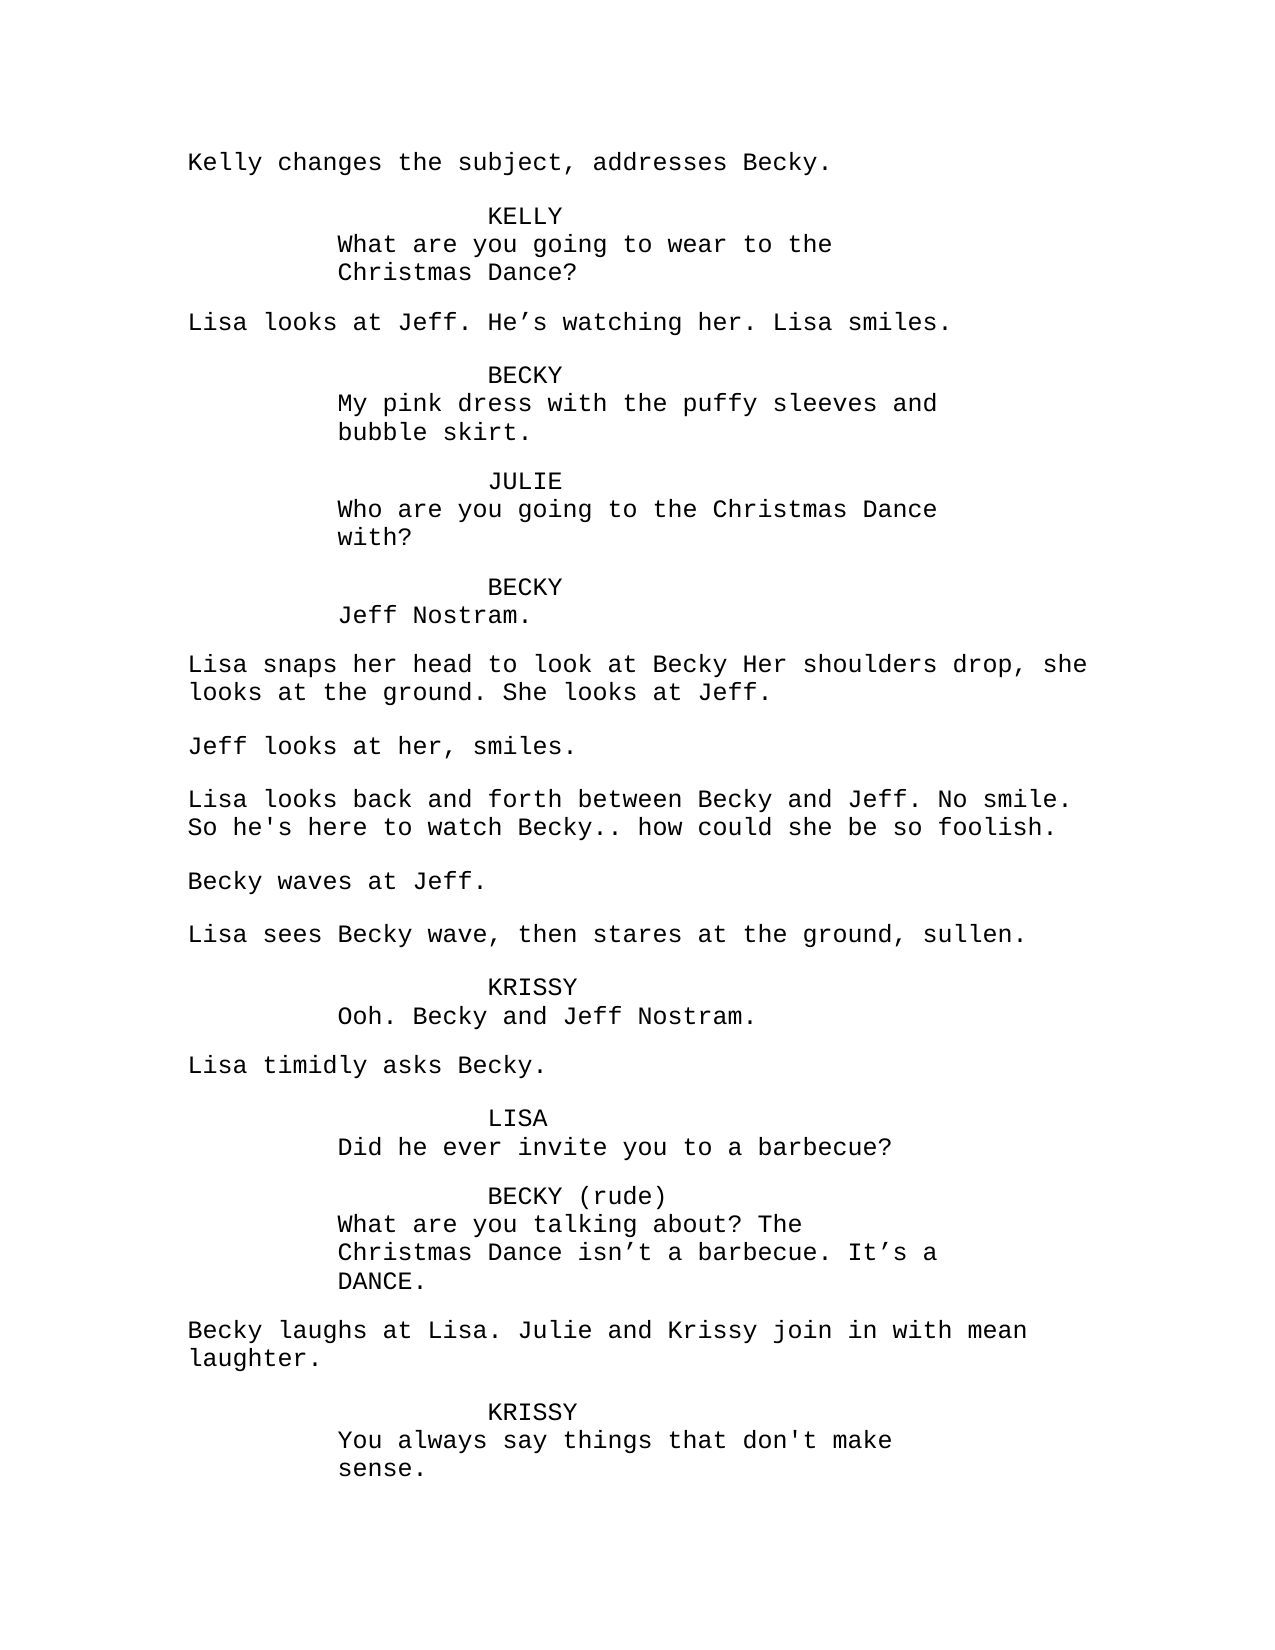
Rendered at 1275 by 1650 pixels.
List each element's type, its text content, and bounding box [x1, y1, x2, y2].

text Ooh. Becky and Jeff Nostram. [337, 1003, 937, 1032]
text Lisa sees Becky wave, then stares at the ground, sullen. [187, 922, 1087, 950]
text Lisa looks back and forth between Becky and Jeff. No smile. So he's here to watch Becky.. how could she be so foolish. [187, 787, 1087, 843]
text Kelly changes the subject, addresses Becky. [187, 150, 1087, 178]
text BECKY [187, 362, 1087, 391]
text BECKY [187, 574, 1087, 602]
text Jeff looks at her, smiles. [187, 733, 1087, 762]
text KRISSY [187, 975, 1087, 1003]
text Lisa timidly asks Becky. [187, 1052, 1087, 1081]
text JULIE [187, 468, 1087, 497]
text KRISSY [187, 1399, 1087, 1427]
text BECKY (rude) [187, 1183, 1087, 1212]
text Becky laughs at Lisa. Julie and Krissy join in with mean laughter. [187, 1317, 1087, 1374]
text What are you talking about? The Christmas Dance isn’t a barbecue. It’s a DANCE. [337, 1212, 937, 1297]
text LISA [187, 1106, 1087, 1134]
text What are you going to wear to the Christmas Dance? [337, 232, 937, 288]
text My pink dress with the puffy sleeves and bubble skirt. [337, 391, 937, 447]
text KELLY [187, 203, 1087, 232]
text Did he ever invite you to a barbecue? [337, 1134, 937, 1162]
text Jeff Nostram. [337, 602, 937, 631]
text Lisa snaps her head to look at Becky Her shoulders drop, she looks at the ground. She looks at Jeff. [187, 652, 1087, 708]
text Lisa looks at Jeff. He’s watching her. Lisa smiles. [187, 309, 1087, 337]
text You always say things that don't make sense. [337, 1427, 937, 1484]
text Becky waves at Jeff. [187, 868, 1087, 897]
text Who are you going to the Christmas Dance with? [337, 497, 937, 553]
